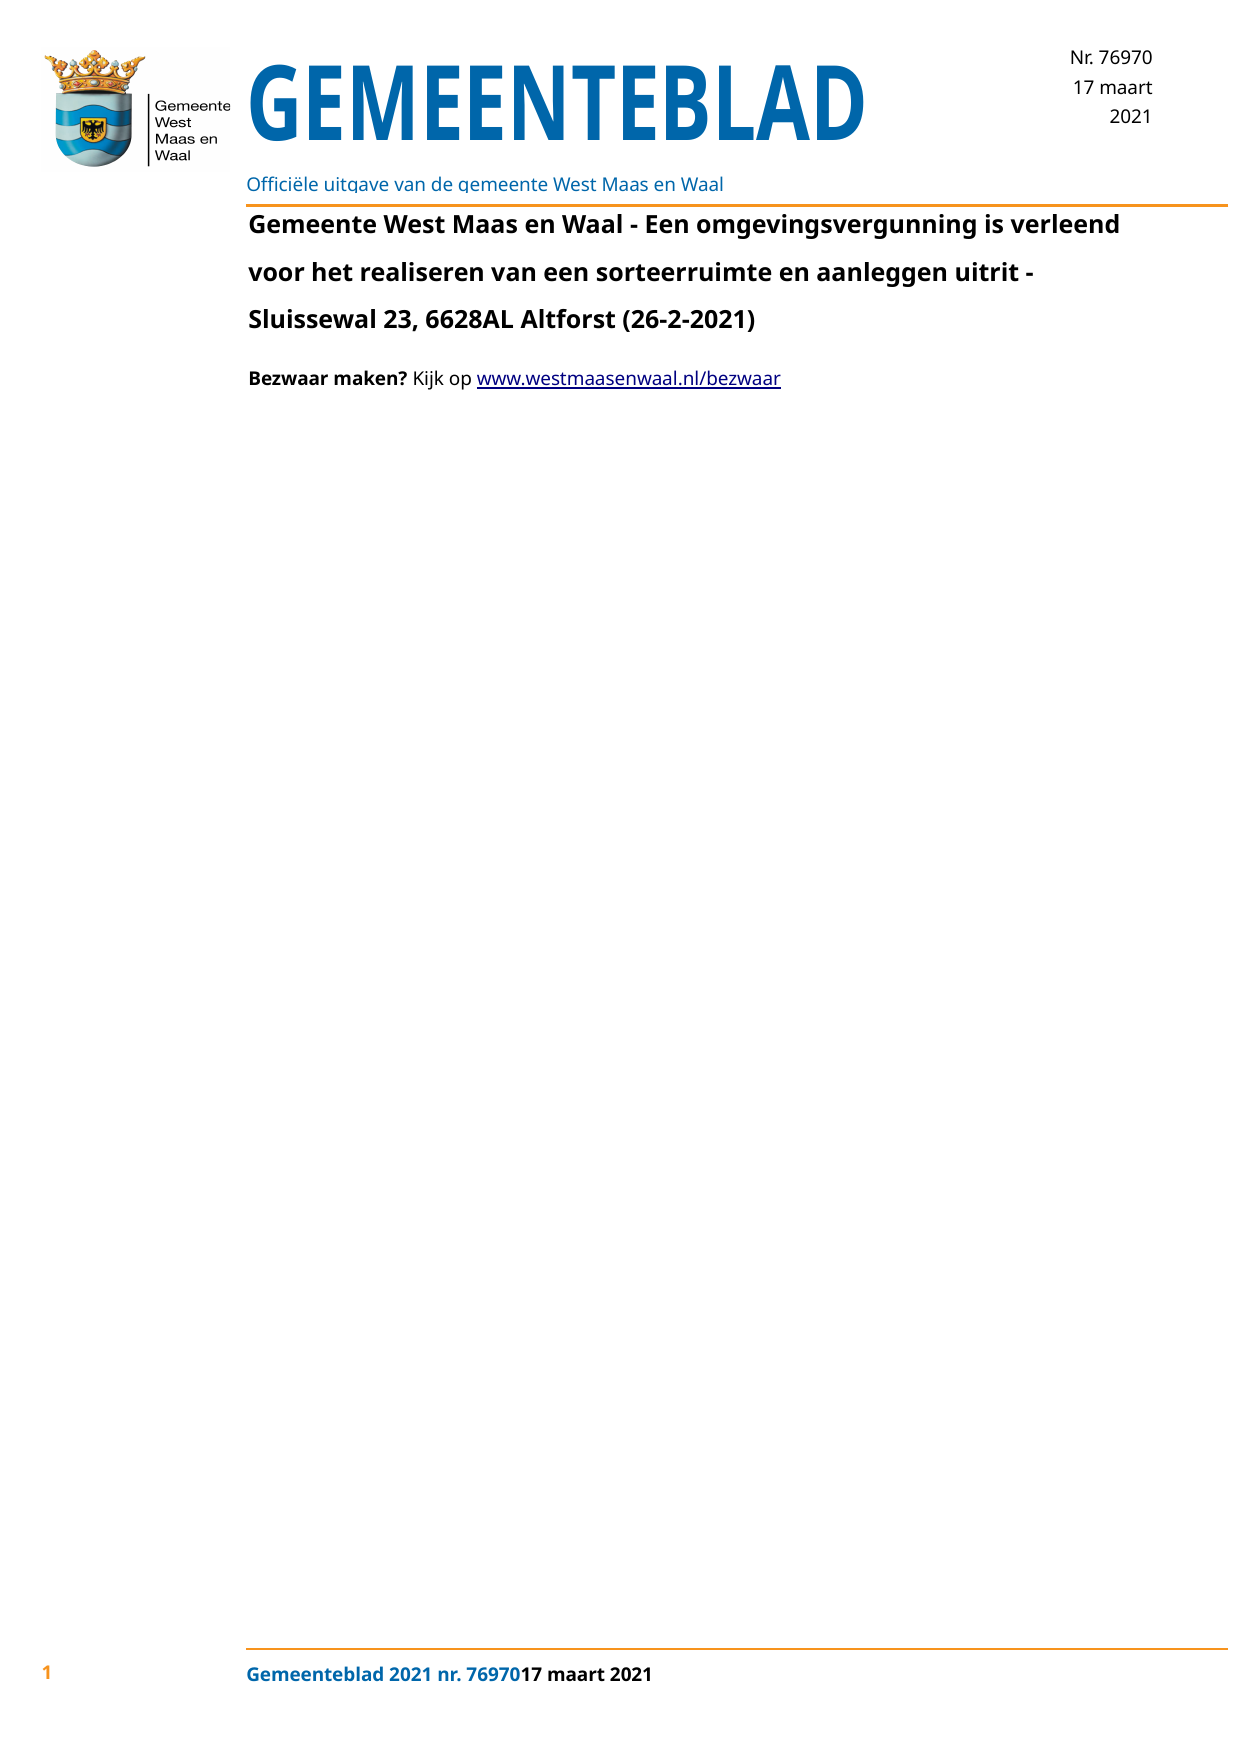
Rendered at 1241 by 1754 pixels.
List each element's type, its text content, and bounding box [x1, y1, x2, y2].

picture [41, 47, 231, 172]
text Bezwaar maken? Kijk op www.westmaasenwaal.nl/bezwaar [248, 366, 1152, 391]
text Gemeente West Maas en Waal - Een omgevingsvergunning is verleend voor het realiseren van een sorteerruimte en aanleggen uitrit - Sluissewal 23, 6628AL Altforst (26-2-2021) [248, 207, 1152, 336]
